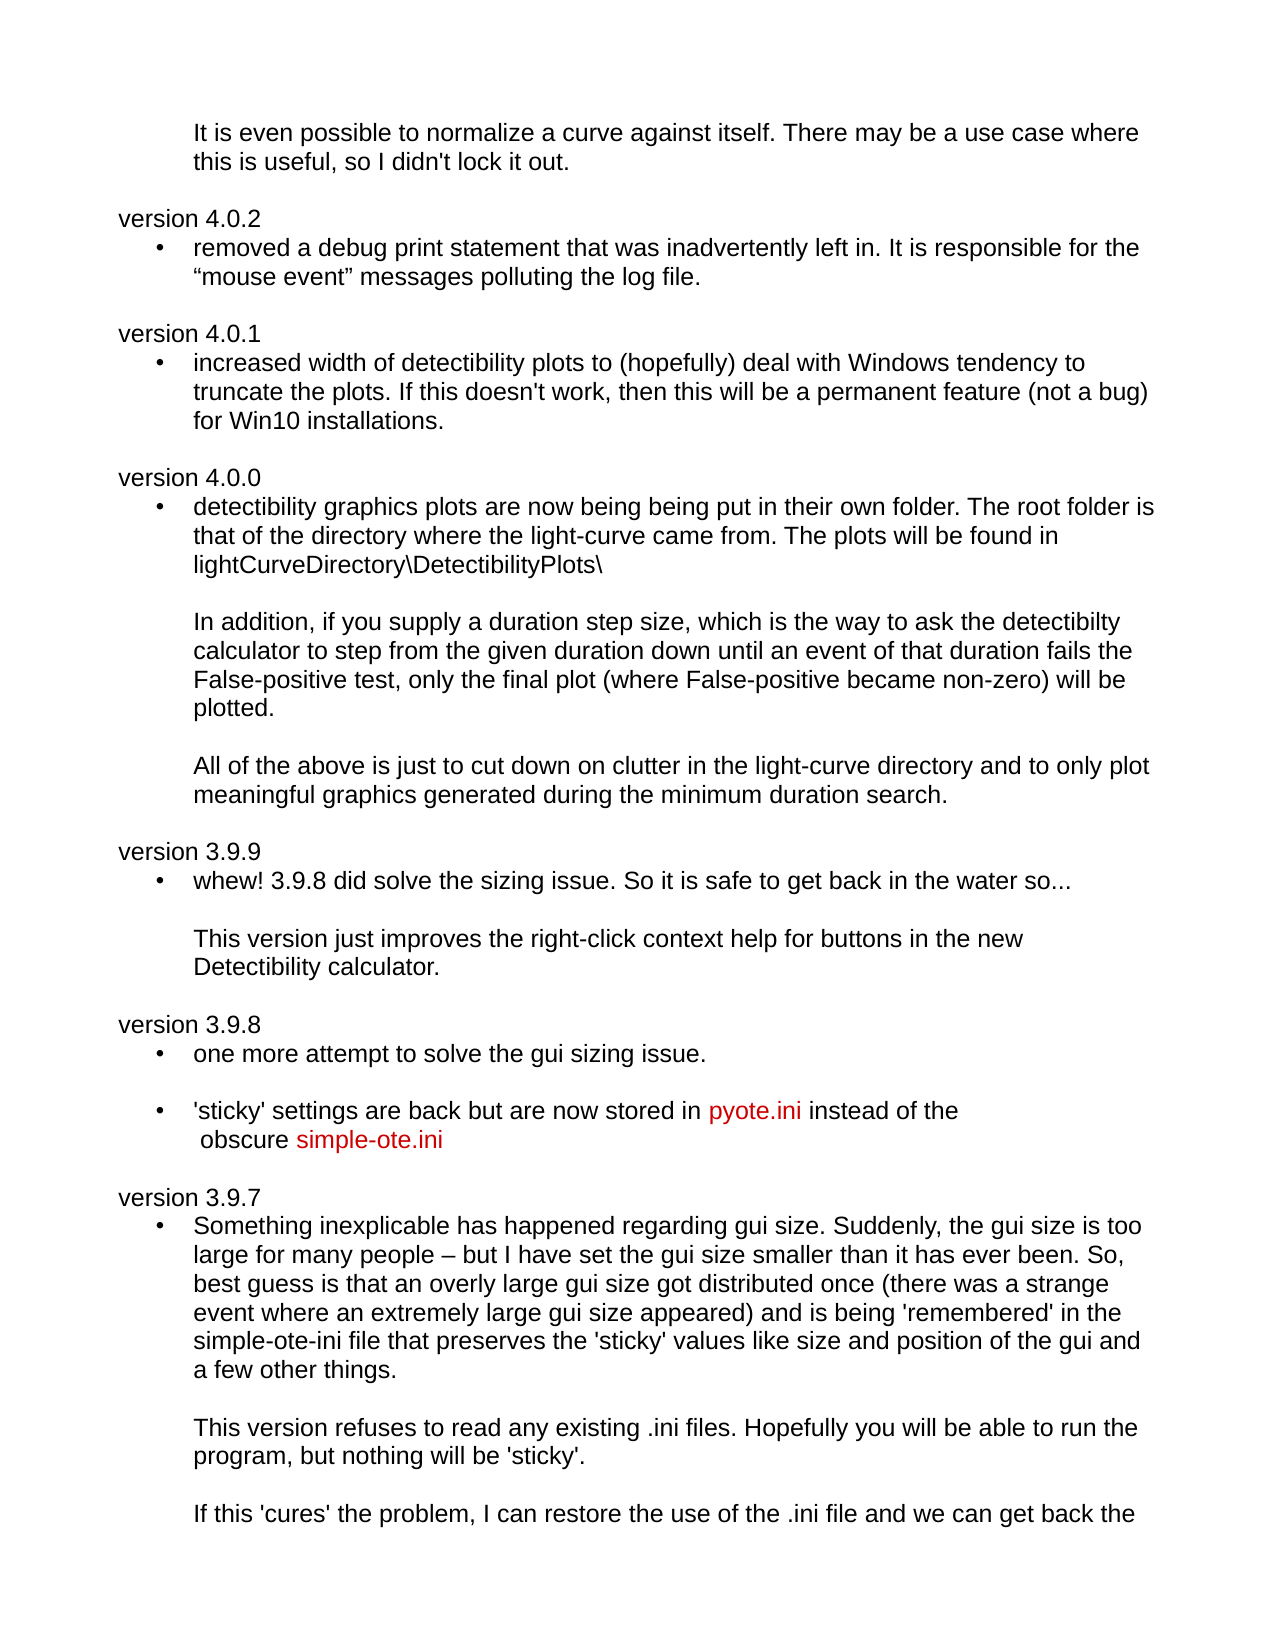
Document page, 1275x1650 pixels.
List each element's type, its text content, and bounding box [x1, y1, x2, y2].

list removed a debug print statement that was inadvertently left in. It is responsible for the “mouse event” messages polluting the log file. [156, 233, 1157, 319]
text version 4.0.0 [118, 463, 1157, 492]
list whew! 3.9.8 did solve the sizing issue. So it is safe to get back in the water so... This version just improves the right-click context help for buttons in the new Detectibility calculator. [156, 866, 1157, 1010]
list detectibility graphics plots are now being being put in their own folder. The root folder is that of the directory where the light-curve came from. The plots will be found in lightCurveDirectory\DetectibilityPlots\ In addition, if you supply a duration step size, which is the way to ask the detectibilty calculator to step from the given duration down until an event of that duration fails the False-positive test, only the final plot (where False-positive became non-zero) will be plotted. All of the above is just to cut down on clutter in the light-curve directory and to only plot meaningful graphics generated during the minimum duration search. [156, 492, 1157, 837]
list Something inexplicable has happened regarding gui size. Suddenly, the gui size is too large for many people – but I have set the gui size smaller than it has ever been. So, best guess is that an overly large gui size got distributed once (there was a strange event where an extremely large gui size appeared) and is being 'remembered' in the simple-ote-ini file that preserves the 'sticky' values like size and position of the gui and a few other things. This version refuses to read any existing .ini files. Hopefully you will be able to run the program, but nothing will be 'sticky'. If this 'cures' the problem, I can restore the use of the .ini file and we can get back the [156, 1211, 1157, 1528]
text version 4.0.1 [118, 319, 1157, 348]
text version 3.9.8 [118, 1010, 1157, 1038]
text version 3.9.7 [118, 1182, 1157, 1211]
list It is even possible to normalize a curve against itself. There may be a use case where this is useful, so I didn't lock it out. [156, 118, 1157, 204]
text version 3.9.9 [118, 837, 1157, 866]
list 'sticky' settings are back but are now stored in pyote.ini instead of the obscure simple-ote.ini [156, 1096, 1157, 1182]
list one more attempt to solve the gui sizing issue. [156, 1038, 1157, 1096]
text version 4.0.2 [118, 204, 1157, 233]
list increased width of detectibility plots to (hopefully) deal with Windows tendency to truncate the plots. If this doesn't work, then this will be a permanent feature (not a bug) for Win10 installations. [156, 348, 1157, 463]
